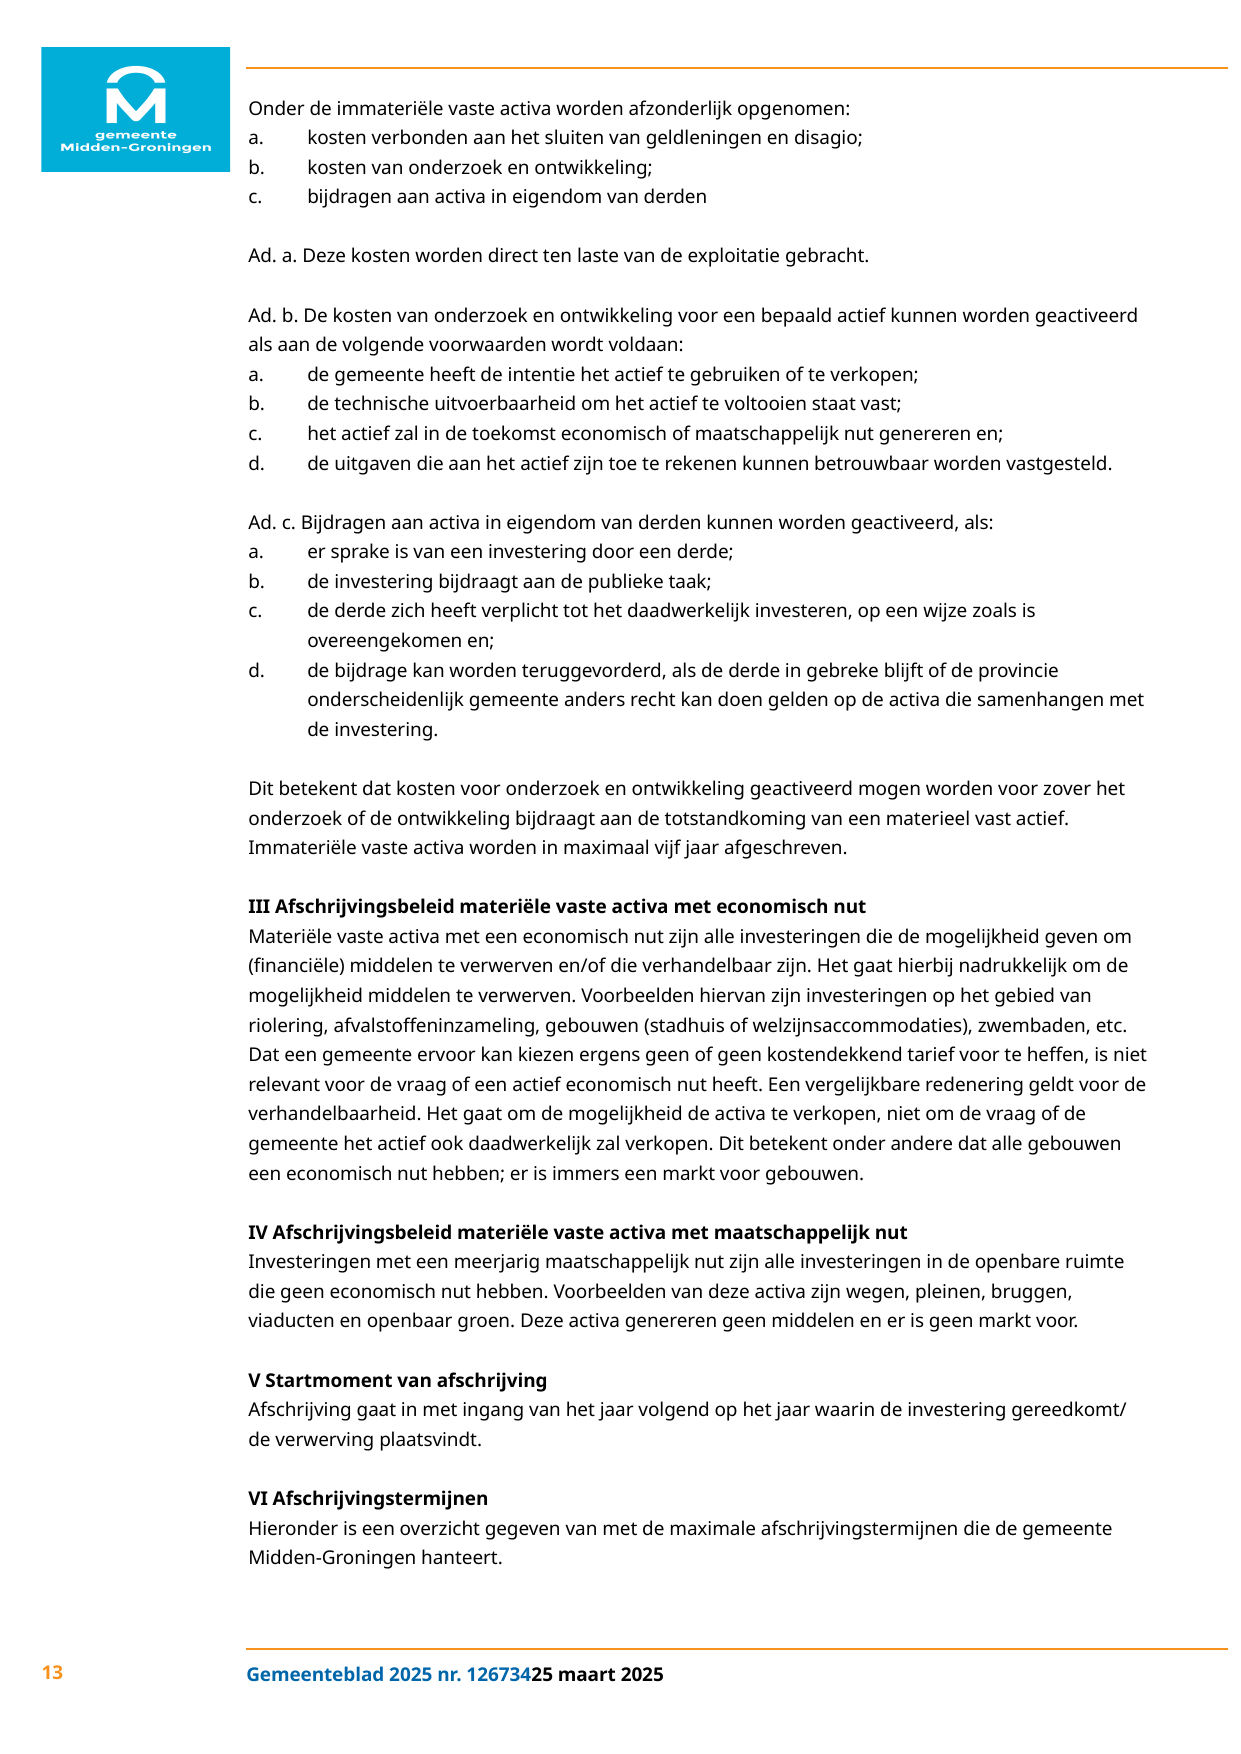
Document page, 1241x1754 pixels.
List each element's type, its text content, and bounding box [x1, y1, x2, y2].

picture [108, 66, 164, 82]
text Afschrijving gaat in met ingang van het jaar volgend op het jaar waarin de investering gereedkomt/ de verwerving plaatsvindt. [248, 1396, 1152, 1452]
list de investering bijdraagt aan de publieke taak; [248, 568, 1152, 594]
text Investeringen met een meerjarig maatschappelijk nut zijn alle investeringen in de openbare ruimte die geen economisch nut hebben. Voorbeelden van deze activa zijn wegen, pleinen, bruggen, viaducten en openbaar groen. Deze activa genereren geen middelen en er is geen markt voor. [248, 1248, 1152, 1333]
text Ad. b. De kosten van onderzoek en ontwikkeling voor een bepaald actief kunnen worden geactiveerd als aan de volgende voorwaarden wordt voldaan: [248, 302, 1152, 357]
text Dit betekent dat kosten voor onderzoek en ontwikkeling geactiveerd mogen worden voor zover het onderzoek of de ontwikkeling bijdraagt aan de totstandkoming van een materieel vast actief. [248, 775, 1152, 831]
list de derde zich heeft verplicht tot het daadwerkelijk investeren, op een wijze zoals is overeengekomen en; [248, 598, 1152, 653]
list kosten verbonden aan het sluiten van geldleningen en disagio; [248, 124, 1152, 150]
list de gemeente heeft de intentie het actief te gebruiken of te verkopen; [248, 361, 1152, 387]
text V Startmoment van afschrijving [248, 1367, 1152, 1393]
list de bijdrage kan worden teruggevorderd, als de derde in gebreke blijft of de provincie onderscheidenlijk gemeente anders recht kan doen gelden op de activa die samenhangen met de investering. [248, 657, 1152, 742]
list bijdragen aan activa in eigendom van derden [248, 183, 1152, 209]
list het actief zal in de toekomst economisch of maatschappelijk nut genereren en; [248, 420, 1152, 446]
text Ad. c. Bijdragen aan activa in eigendom van derden kunnen worden geactiveerd, als: [248, 509, 1152, 535]
list kosten van onderzoek en ontwikkeling; [248, 154, 1152, 180]
text Materiële vaste activa met een economisch nut zijn alle investeringen die de mogelijkheid geven om (financiële) middelen te verwerven en/of die verhandelbaar zijn. Het gaat hierbij nadrukkelijk om de mogelijkheid middelen te verwerven. Voorbeelden hiervan zijn investeringen op het gebied van riolering, afvalstoffeninzameling, gebouwen (stadhuis of welzijnsaccommodaties), zwembaden, etc. Dat een gemeente ervoor kan kiezen ergens geen of geen kostendekkend tarief voor te heffen, is niet relevant voor de vraag of een actief economisch nut heeft. Een vergelijkbare redenering geldt voor de verhandelbaarheid. Het gaat om de mogelijkheid de activa te verkopen, niet om de vraag of de gemeente het actief ook daadwerkelijk zal verkopen. Dit betekent onder andere dat alle gebouwen een economisch nut hebben; er is immers een markt voor gebouwen. [248, 923, 1152, 1186]
list er sprake is van een investering door een derde; [248, 538, 1152, 564]
picture [184, 146, 190, 153]
text Ad. a. Deze kosten worden direct ten laste van de exploitatie gebracht. [248, 243, 1152, 268]
picture [107, 89, 165, 122]
text IV Afschrijvingsbeleid materiële vaste activa met maatschappelijk nut [248, 1219, 1152, 1245]
list de technische uitvoerbaarheid om het actief te voltooien staat vast; [248, 391, 1152, 416]
text Hieronder is een overzicht gegeven van met de maximale afschrijvingstermijnen die de gemeente Midden-Groningen hanteert. [248, 1515, 1152, 1570]
text Immateriële vaste activa worden in maximaal vijf jaar afgeschreven. [248, 834, 1152, 860]
text Onder de immateriële vaste activa worden afzonderlijk opgenomen: [248, 95, 1152, 121]
list de uitgaven die aan het actief zijn toe te rekenen kunnen betrouwbaar worden vastgesteld. [248, 450, 1152, 476]
text III Afschrijvingsbeleid materiële vaste activa met economisch nut [248, 893, 1152, 919]
text VI Afschrijvingstermijnen [248, 1485, 1152, 1511]
